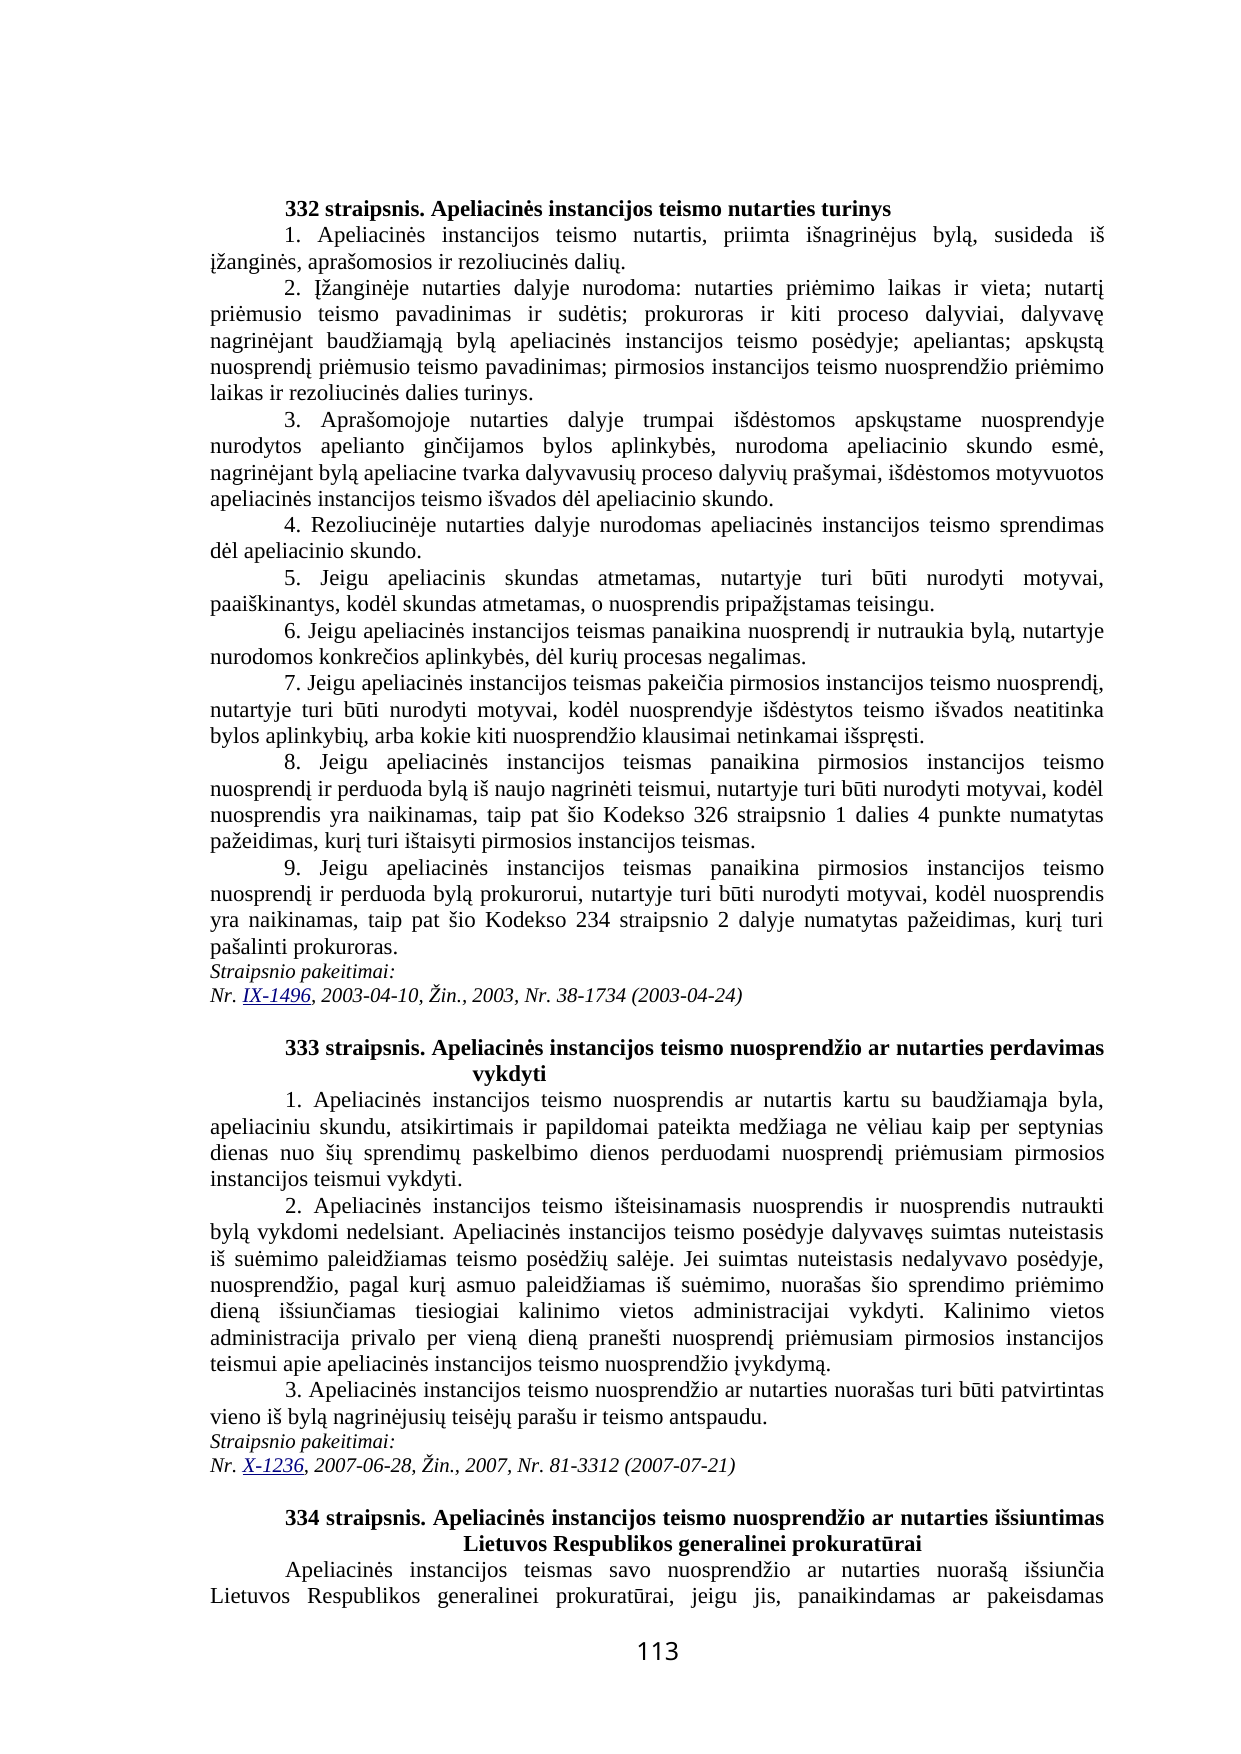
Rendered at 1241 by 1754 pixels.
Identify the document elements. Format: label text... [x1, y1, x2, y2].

text Nr. X-1236, 2007-06-28, Žin., 2007, Nr. 81-3312 (2007-07-21) [210, 1453, 1106, 1477]
text 3. Aprašomojoje nutarties dalyje trumpai išdėstomos apskųstame nuosprendyje nurodytos apelianto ginčijamos bylos aplinkybės, nurodoma apeliacinio skundo esmė, nagrinėjant bylą apeliacine tvarka dalyvavusių proceso dalyvių prašymai, išdėstomos motyvuotos apeliacinės instancijos teismo išvados dėl apeliacinio skundo. [210, 406, 1106, 511]
text 9. Jeigu apeliacinės instancijos teismas panaikina pirmosios instancijos teismo nuosprendį ir perduoda bylą prokurorui, nutartyje turi būti nurodyti motyvai, kodėl nuosprendis yra naikinamas, taip pat šio Kodekso 234 straipsnio 2 dalyje numatytas pažeidimas, kurį turi pašalinti prokuroras. [210, 854, 1106, 959]
text Apeliacinės instancijos teismas savo nuosprendžio ar nutarties nuorašą išsiunčia Lietuvos Respublikos generalinei prokuratūrai, jeigu jis, panaikindamas ar pakeisdamas [210, 1556, 1106, 1609]
text 1. Apeliacinės instancijos teismo nuosprendis ar nutartis kartu su baudžiamąja byla, apeliaciniu skundu, atsikirtimais ir papildomai pateikta medžiaga ne vėliau kaip per septynias dienas nuo šių sprendimų paskelbimo dienos perduodami nuosprendį priėmusiam pirmosios instancijos teismui vykdyti. [210, 1086, 1106, 1192]
text 334 straipsnis. Apeliacinės instancijos teismo nuosprendžio ar nutarties išsiuntimas Lietuvos Respublikos generalinei prokuratūrai [285, 1503, 1106, 1556]
text 2. Apeliacinės instancijos teismo išteisinamasis nuosprendis ir nuosprendis nutraukti bylą vykdomi nedelsiant. Apeliacinės instancijos teismo posėdyje dalyvavęs suimtas nuteistasis iš suėmimo paleidžiamas teismo posėdžių salėje. Jei suimtas nuteistasis nedalyvavo posėdyje, nuosprendžio, pagal kurį asmuo paleidžiamas iš suėmimo, nuorašas šio sprendimo priėmimo dieną išsiunčiamas tiesiogiai kalinimo vietos administracijai vykdyti. Kalinimo vietos administracija privalo per vieną dieną pranešti nuosprendį priėmusiam pirmosios instancijos teismui apie apeliacinės instancijos teismo nuosprendžio įvykdymą. [210, 1192, 1106, 1376]
text 8. Jeigu apeliacinės instancijos teismas panaikina pirmosios instancijos teismo nuosprendį ir perduoda bylą iš naujo nagrinėti teismui, nutartyje turi būti nurodyti motyvai, kodėl nuosprendis yra naikinamas, taip pat šio Kodekso 326 straipsnio 1 dalies 4 punkte numatytas pažeidimas, kurį turi ištaisyti pirmosios instancijos teismas. [210, 748, 1106, 854]
text Straipsnio pakeitimai: [210, 959, 1106, 983]
text 7. Jeigu apeliacinės instancijos teismas pakeičia pirmosios instancijos teismo nuosprendį, nutartyje turi būti nurodyti motyvai, kodėl nuosprendyje išdėstytos teismo išvados neatitinka bylos aplinkybių, arba kokie kiti nuosprendžio klausimai netinkamai išspręsti. [210, 669, 1106, 748]
text 332 straipsnis. Apeliacinės instancijos teismo nutarties turinys [210, 195, 1106, 221]
text 6. Jeigu apeliacinės instancijos teismas panaikina nuosprendį ir nutraukia bylą, nutartyje nurodomos konkrečios aplinkybės, dėl kurių procesas negalimas. [210, 617, 1106, 669]
text 5. Jeigu apeliacinis skundas atmetamas, nutartyje turi būti nurodyti motyvai, paaiškinantys, kodėl skundas atmetamas, o nuosprendis pripažįstamas teisingu. [210, 564, 1106, 617]
text 2. Įžanginėje nutarties dalyje nurodoma: nutarties priėmimo laikas ir vieta; nutartį priėmusio teismo pavadinimas ir sudėtis; prokuroras ir kiti proceso dalyviai, dalyvavę nagrinėjant baudžiamąją bylą apeliacinės instancijos teismo posėdyje; apeliantas; apskųstą nuosprendį priėmusio teismo pavadinimas; pirmosios instancijos teismo nuosprendžio priėmimo laikas ir rezoliucinės dalies turinys. [210, 274, 1106, 406]
text Nr. IX-1496, 2003-04-10, Žin., 2003, Nr. 38-1734 (2003-04-24) [210, 983, 1106, 1007]
text Straipsnio pakeitimai: [210, 1429, 1106, 1453]
text 3. Apeliacinės instancijos teismo nuosprendžio ar nutarties nuorašas turi būti patvirtintas vieno iš bylą nagrinėjusių teisėjų parašu ir teismo antspaudu. [210, 1376, 1106, 1429]
text 1. Apeliacinės instancijos teismo nutartis, priimta išnagrinėjus bylą, susideda iš įžanginės, aprašomosios ir rezoliucinės dalių. [210, 221, 1106, 274]
text 4. Rezoliucinėje nutarties dalyje nurodomas apeliacinės instancijos teismo sprendimas dėl apeliacinio skundo. [210, 511, 1106, 564]
text 333 straipsnis. Apeliacinės instancijos teismo nuosprendžio ar nutarties perdavimas vykdyti [285, 1034, 1106, 1086]
